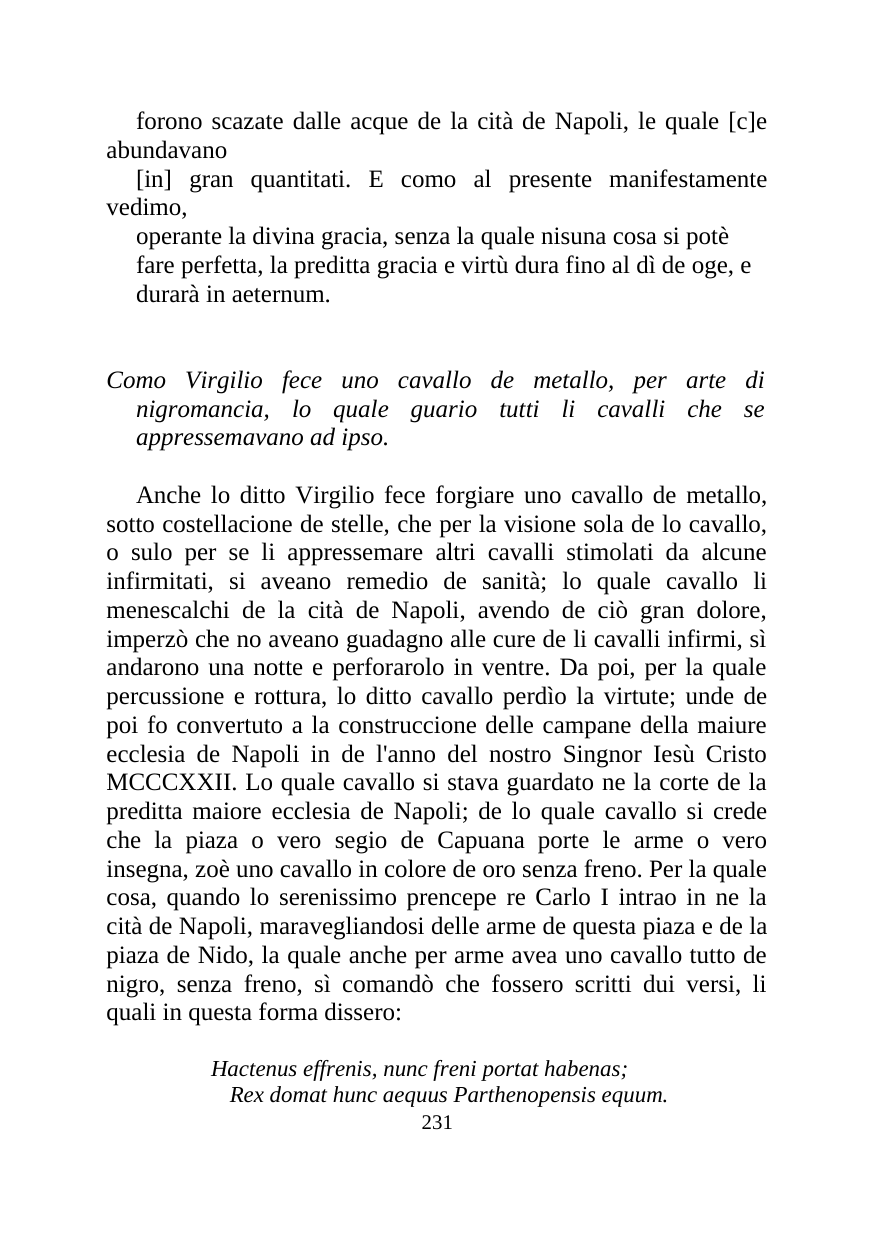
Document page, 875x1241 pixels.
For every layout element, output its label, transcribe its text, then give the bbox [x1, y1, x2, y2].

text operante la divina gracia, senza la quale nisuna cosa si potè [106, 221, 768, 250]
text Anche lo ditto Virgilio fece forgiare uno cavallo de metallo, sotto costellacione de stelle, che per la visione sola de lo cavallo, o sulo per se li appressemare altri cavalli stimolati da alcune infirmitati, si aveano remedio de sanità; lo quale cavallo li menescalchi de la cità de Napoli, avendo de ciò gran dolore, imperzò che no aveano guadagno alle cure de li cavalli infirmi, sì andarono una notte e perforarolo in ventre. Da poi, per la quale percussione e rottura, lo ditto cavallo perdìo la virtute; unde de poi fo convertuto a la construccione delle campane della maiure ecclesia de Napoli in de l'anno del nostro Singnor Iesù Cristo MCCCXXII. Lo quale cavallo si stava guardato ne la corte de la preditta maiore ecclesia de Napoli; de lo quale cavallo si crede che la piaza o vero segio de Capuana porte le arme o vero insegna, zoè uno cavallo in colore de oro senza freno. Per la quale cosa, quando lo serenissimo prencepe re Carlo I intrao in ne la cità de Napoli, maravegliandosi delle arme de questa piaza e de la piaza de Nido, la quale anche per arme avea uno cavallo tutto de nigro, senza freno, sì comandò che fossero scritti dui versi, li quali in questa forma dissero: [106, 480, 768, 1026]
text fare perfetta, la preditta gracia e virtù dura fino al dì de oge, e [106, 250, 768, 279]
text [in] gran quantitati. E como al presente manifestamente vedimo, [106, 164, 768, 221]
text Como Virgilio fece uno cavallo de metallo, per arte di nigromancia, lo quale guario tutti li cavalli che se appressemavano ad ipso. [106, 365, 768, 451]
text forono scazate dalle acque de la cità de Napoli, le quale [c]e abundavano [106, 106, 768, 164]
text Hactenus effrenis, nunc freni portat habenas; [181, 1055, 768, 1081]
text durarà in aeternum. [106, 279, 768, 307]
text Rex domat hunc aequus Parthenopensis equum. [200, 1081, 768, 1108]
